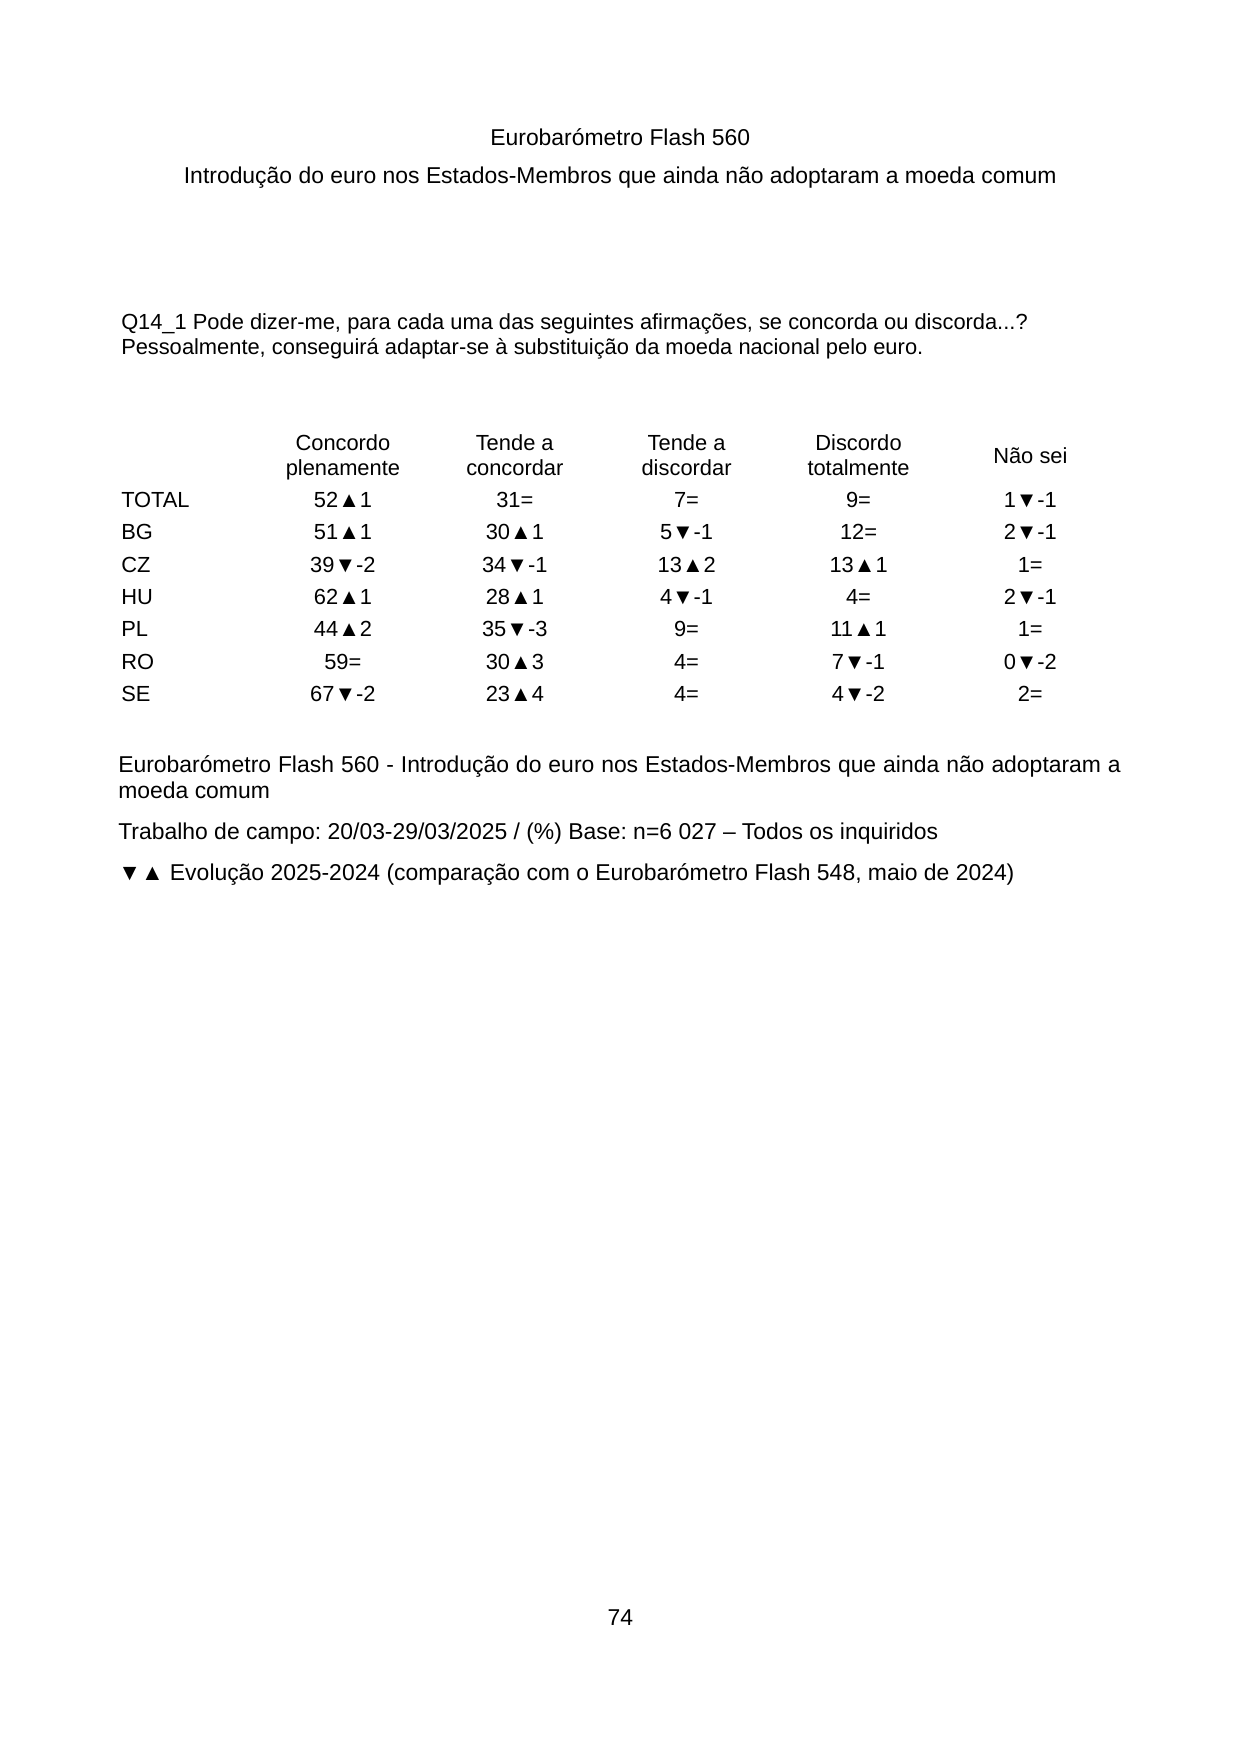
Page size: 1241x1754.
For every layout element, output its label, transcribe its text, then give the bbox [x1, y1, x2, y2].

table_cell 31= [429, 483, 601, 516]
table_cell 0▼-2 [944, 645, 1116, 678]
table_cell 11▲1 [773, 613, 944, 645]
table_cell BG [118, 516, 257, 548]
table_cell 4= [601, 678, 772, 710]
table_cell Tende a concordar [429, 427, 601, 483]
table_cell 9= [773, 483, 944, 516]
table_cell [944, 362, 1116, 394]
table_cell [118, 395, 257, 427]
table_cell [944, 395, 1116, 427]
table_cell 2▼-1 [944, 516, 1116, 548]
table_cell 7▼-1 [773, 645, 944, 678]
table_cell RO [118, 645, 257, 678]
table_cell 28▲1 [429, 580, 601, 613]
table_cell TOTAL [118, 483, 257, 516]
table_cell 7= [601, 483, 772, 516]
table_cell 51▲1 [257, 516, 429, 548]
table_cell 30▲1 [429, 516, 601, 548]
table_cell [601, 395, 772, 427]
table_cell 34▼-1 [429, 548, 601, 580]
table_cell Não sei [944, 427, 1116, 483]
table_cell 13▲2 [601, 548, 772, 580]
table_cell 30▲3 [429, 645, 601, 678]
table_cell 1= [944, 548, 1116, 580]
table_cell 35▼-3 [429, 613, 601, 645]
table_cell [429, 395, 601, 427]
table_cell 4▼-2 [773, 678, 944, 710]
table_cell [429, 362, 601, 394]
table_cell [773, 395, 944, 427]
table_cell 9= [601, 613, 772, 645]
table_cell 39▼-2 [257, 548, 429, 580]
table_cell 4= [773, 580, 944, 613]
table_cell 1▼-1 [944, 483, 1116, 516]
table_cell 62▲1 [257, 580, 429, 613]
text Eurobarómetro Flash 560 - Introdução do euro nos Estados-Membros que ainda não adoptaram a moeda comum [118, 751, 1122, 804]
table_cell 2▼-1 [944, 580, 1116, 613]
table_cell HU [118, 580, 257, 613]
table_cell [118, 362, 257, 394]
table_cell SE [118, 678, 257, 710]
table_cell 4= [601, 645, 772, 678]
table_cell [257, 395, 429, 427]
table_cell PL [118, 613, 257, 645]
table_cell 2= [944, 678, 1116, 710]
table_cell [773, 362, 944, 394]
table_cell [601, 362, 772, 394]
table_cell [118, 427, 257, 483]
table_cell CZ [118, 548, 257, 580]
table_cell 52▲1 [257, 483, 429, 516]
table_cell 67▼-2 [257, 678, 429, 710]
text Trabalho de campo: 20/03-29/03/2025 / (%) Base: n=6 027 – Todos os inquiridos [118, 818, 1122, 844]
table_cell 13▲1 [773, 548, 944, 580]
table_cell Concordo plenamente [257, 427, 429, 483]
table_cell Tende a discordar [601, 427, 772, 483]
table_cell 59= [257, 645, 429, 678]
table_header Q14_1 Pode dizer-me, para cada uma das seguintes afirmações, se concorda ou discorda...? Pessoalmente, conseguirá adaptar-se à substituição da moeda nacional pelo euro. [118, 306, 1116, 362]
table_cell 44▲2 [257, 613, 429, 645]
text ▼▲ Evolução 2025-2024 (comparação com o Eurobarómetro Flash 548, maio de 2024) [118, 859, 1122, 886]
table_cell 1= [944, 613, 1116, 645]
table_cell 12= [773, 516, 944, 548]
table_cell 5▼-1 [601, 516, 772, 548]
table_cell 23▲4 [429, 678, 601, 710]
table_cell 4▼-1 [601, 580, 772, 613]
table_cell [257, 362, 429, 394]
table_cell Discordo totalmente [773, 427, 944, 483]
